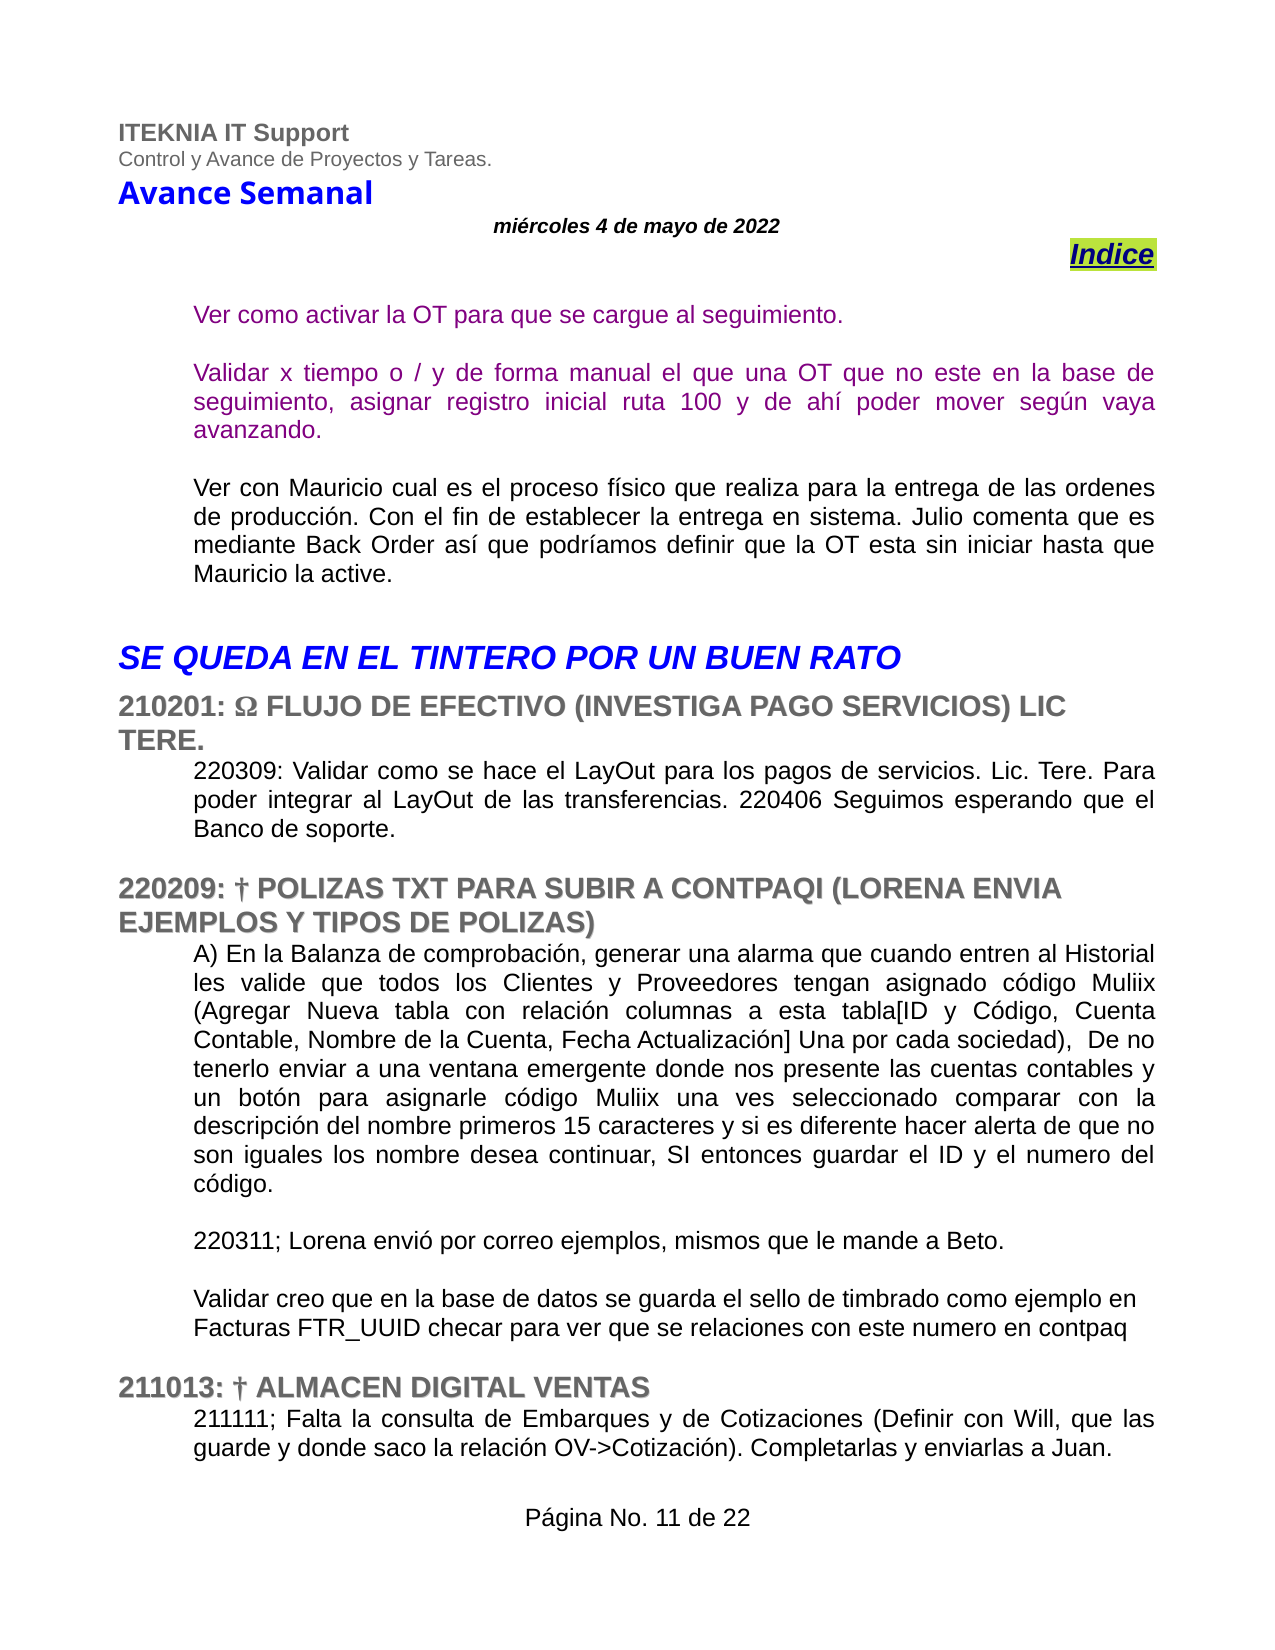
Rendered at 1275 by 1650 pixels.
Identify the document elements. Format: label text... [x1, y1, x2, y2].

text 211111; Falta la consulta de Embarques y de Cotizaciones (Definir con Will, que las guarde y donde saco la relación OV->Cotización). Completarlas y enviarlas a Juan. [193, 1404, 1157, 1461]
text Validar creo que en la base de datos se guarda el sello de timbrado como ejemplo en Facturas FTR_UUID checar para ver que se relaciones con este numero en contpaq [193, 1284, 1157, 1341]
text Validar x tiempo o / y de forma manual el que una OT que no este en la base de seguimiento, asignar registro inicial ruta 100 y de ahí poder mover según vaya avanzando. [193, 358, 1157, 444]
text Ver con Mauricio cual es el proceso físico que realiza para la entrega de las ordenes de producción. Con el fin de establecer la entrega en sistema. Julio comenta que es mediante Back Order así que podríamos definir que la OT esta sin iniciar hasta que Mauricio la active. [193, 473, 1157, 588]
text 220309: Validar como se hace el LayOut para los pagos de servicios. Lic. Tere. Para poder integrar al LayOut de las transferencias. 220406 Seguimos esperando que el Banco de soporte. [193, 756, 1157, 842]
subtitle SE QUEDA EN EL TINTERO POR UN BUEN RATO [118, 637, 1157, 676]
subtitle 220209: † POLIZAS TXT PARA SUBIR A CONTPAQI (LORENA ENVIA EJEMPLOS Y TIPOS DE POLIZAS) [118, 871, 1157, 939]
text A) En la Balanza de comprobación, generar una alarma que cuando entren al Historial les valide que todos los Clientes y Proveedores tengan asignado código Muliix (Agregar Nueva tabla con relación columnas a esta tabla[ID y Código, Cuenta Contable, Nombre de la Cuenta, Fecha Actualización] Una por cada sociedad), De no tenerlo enviar a una ventana emergente donde nos presente las cuentas contables y un botón para asignarle código Muliix una ves seleccionado comparar con la descripción del nombre primeros 15 caracteres y si es diferente hacer alerta de que no son iguales los nombre desea continuar, SI entonces guardar el ID y el numero del código. [193, 939, 1157, 1198]
subtitle 211013: † ALMACEN DIGITAL VENTAS [118, 1370, 1157, 1404]
text 220311; Lorena envió por correo ejemplos, mismos que le mande a Beto. [193, 1226, 1157, 1255]
text Ver como activar la OT para que se cargue al seguimiento. [193, 300, 1157, 329]
subtitle 210201: Ω FLUJO DE EFECTIVO (Investiga pago servicios) lic tere. [118, 689, 1157, 756]
